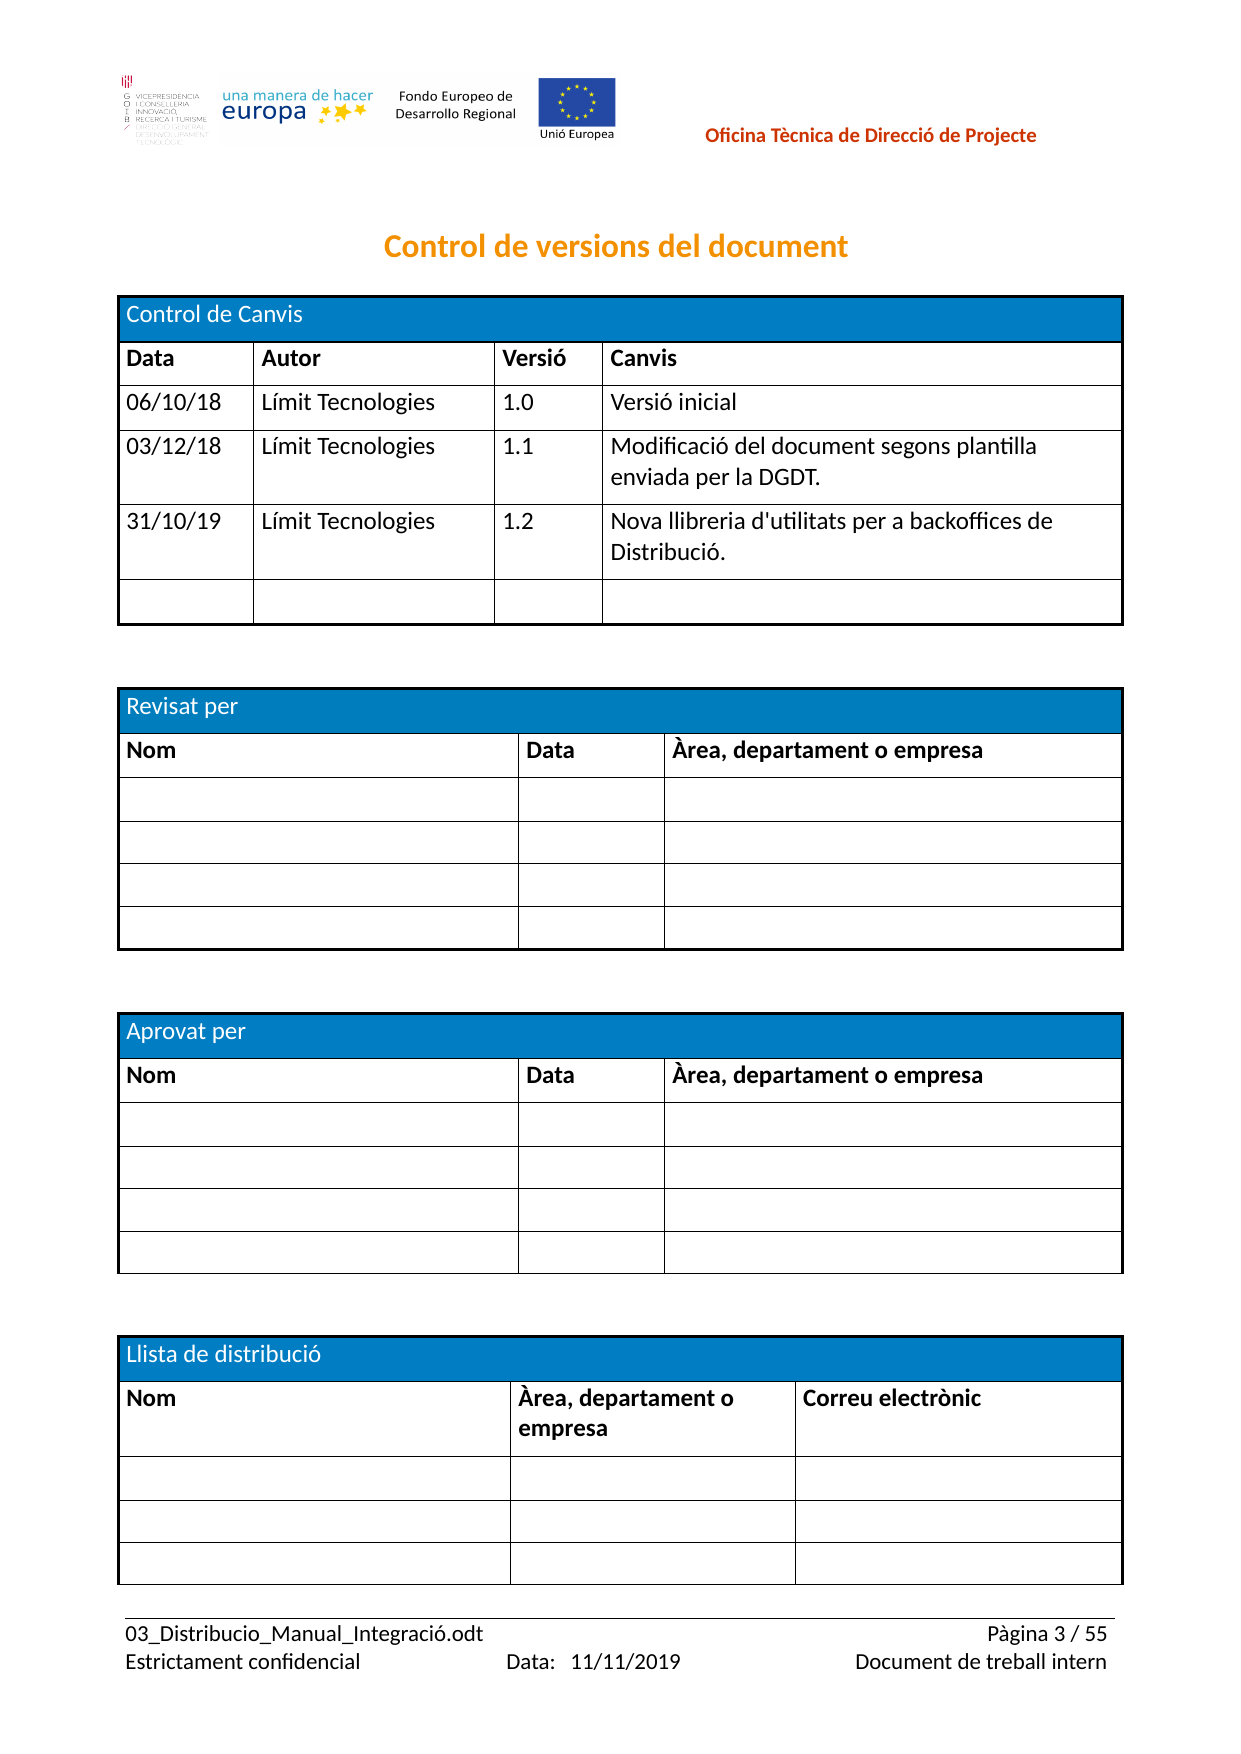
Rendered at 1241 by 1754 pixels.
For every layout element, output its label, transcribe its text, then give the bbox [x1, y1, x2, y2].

table_cell [665, 864, 1121, 906]
table_cell [120, 1457, 510, 1499]
table_cell [120, 1147, 518, 1188]
table_cell [254, 580, 494, 623]
table_cell 06/10/18 [120, 386, 253, 429]
table_cell [511, 1543, 795, 1584]
table_cell Àrea, departament o empresa [511, 1382, 795, 1456]
table_cell Nom [120, 734, 518, 777]
table_cell [511, 1457, 795, 1499]
table_cell [120, 1232, 518, 1273]
table_cell Data [519, 1059, 664, 1102]
table_cell Canvis [603, 343, 1121, 385]
table_cell Versió inicial [603, 386, 1121, 429]
table_cell [120, 1543, 510, 1584]
table_cell [665, 822, 1121, 863]
table_header Aprovat per [120, 1015, 1121, 1058]
table_cell [519, 864, 664, 906]
table_cell [120, 907, 518, 948]
table_cell [120, 822, 518, 863]
table_cell Modificació del document segons plantilla enviada per la DGDT. [603, 431, 1121, 504]
table_cell [796, 1501, 1121, 1542]
table_cell [120, 864, 518, 906]
table_cell Àrea, departament o empresa [665, 1059, 1121, 1102]
picture [118, 73, 213, 147]
table_cell Nom [120, 1382, 510, 1456]
table_cell [665, 1103, 1121, 1146]
table_cell Versió [495, 343, 602, 385]
table_cell [603, 580, 1121, 623]
subtitle Control de versions del document [118, 225, 1122, 266]
table_cell 1.2 [495, 505, 602, 579]
table_cell [665, 1232, 1121, 1273]
table_cell [519, 1189, 664, 1231]
table_cell Data [120, 343, 253, 385]
table_cell [665, 778, 1121, 821]
table_cell Límit Tecnologies [254, 505, 494, 579]
table_cell 1.1 [495, 431, 602, 504]
table_cell [796, 1543, 1121, 1584]
table_cell [796, 1457, 1121, 1499]
table_cell 03/12/18 [120, 431, 253, 504]
table_cell [665, 1189, 1121, 1231]
picture [219, 73, 621, 147]
table_cell Nom [120, 1059, 518, 1102]
table_cell Data [519, 734, 664, 777]
table_cell [120, 778, 518, 821]
table_cell [120, 1103, 518, 1146]
table_cell [519, 1232, 664, 1273]
table_cell 31/10/19 [120, 505, 253, 579]
table_cell [511, 1501, 795, 1542]
table_cell [120, 1189, 518, 1231]
table_cell 1.0 [495, 386, 602, 429]
table_cell [519, 1147, 664, 1188]
table_header Llista de distribució [120, 1338, 1121, 1381]
table_cell [519, 822, 664, 863]
table_cell [120, 1501, 510, 1542]
table_cell [665, 907, 1121, 948]
table_cell Límit Tecnologies [254, 386, 494, 429]
table_cell [519, 1103, 664, 1146]
table_cell Nova llibreria d'utilitats per a backoffices de Distribució. [603, 505, 1121, 579]
table_cell [495, 580, 602, 623]
table_cell [519, 907, 664, 948]
table_header Revisat per [120, 690, 1121, 733]
table_cell [665, 1147, 1121, 1188]
table_cell Correu electrònic [796, 1382, 1121, 1456]
table_cell [120, 580, 253, 623]
table_cell [519, 778, 664, 821]
table_cell Límit Tecnologies [254, 431, 494, 504]
table_cell Autor [254, 343, 494, 385]
table_header Control de Canvis [120, 298, 1121, 341]
table_cell Àrea, departament o empresa [665, 734, 1121, 777]
